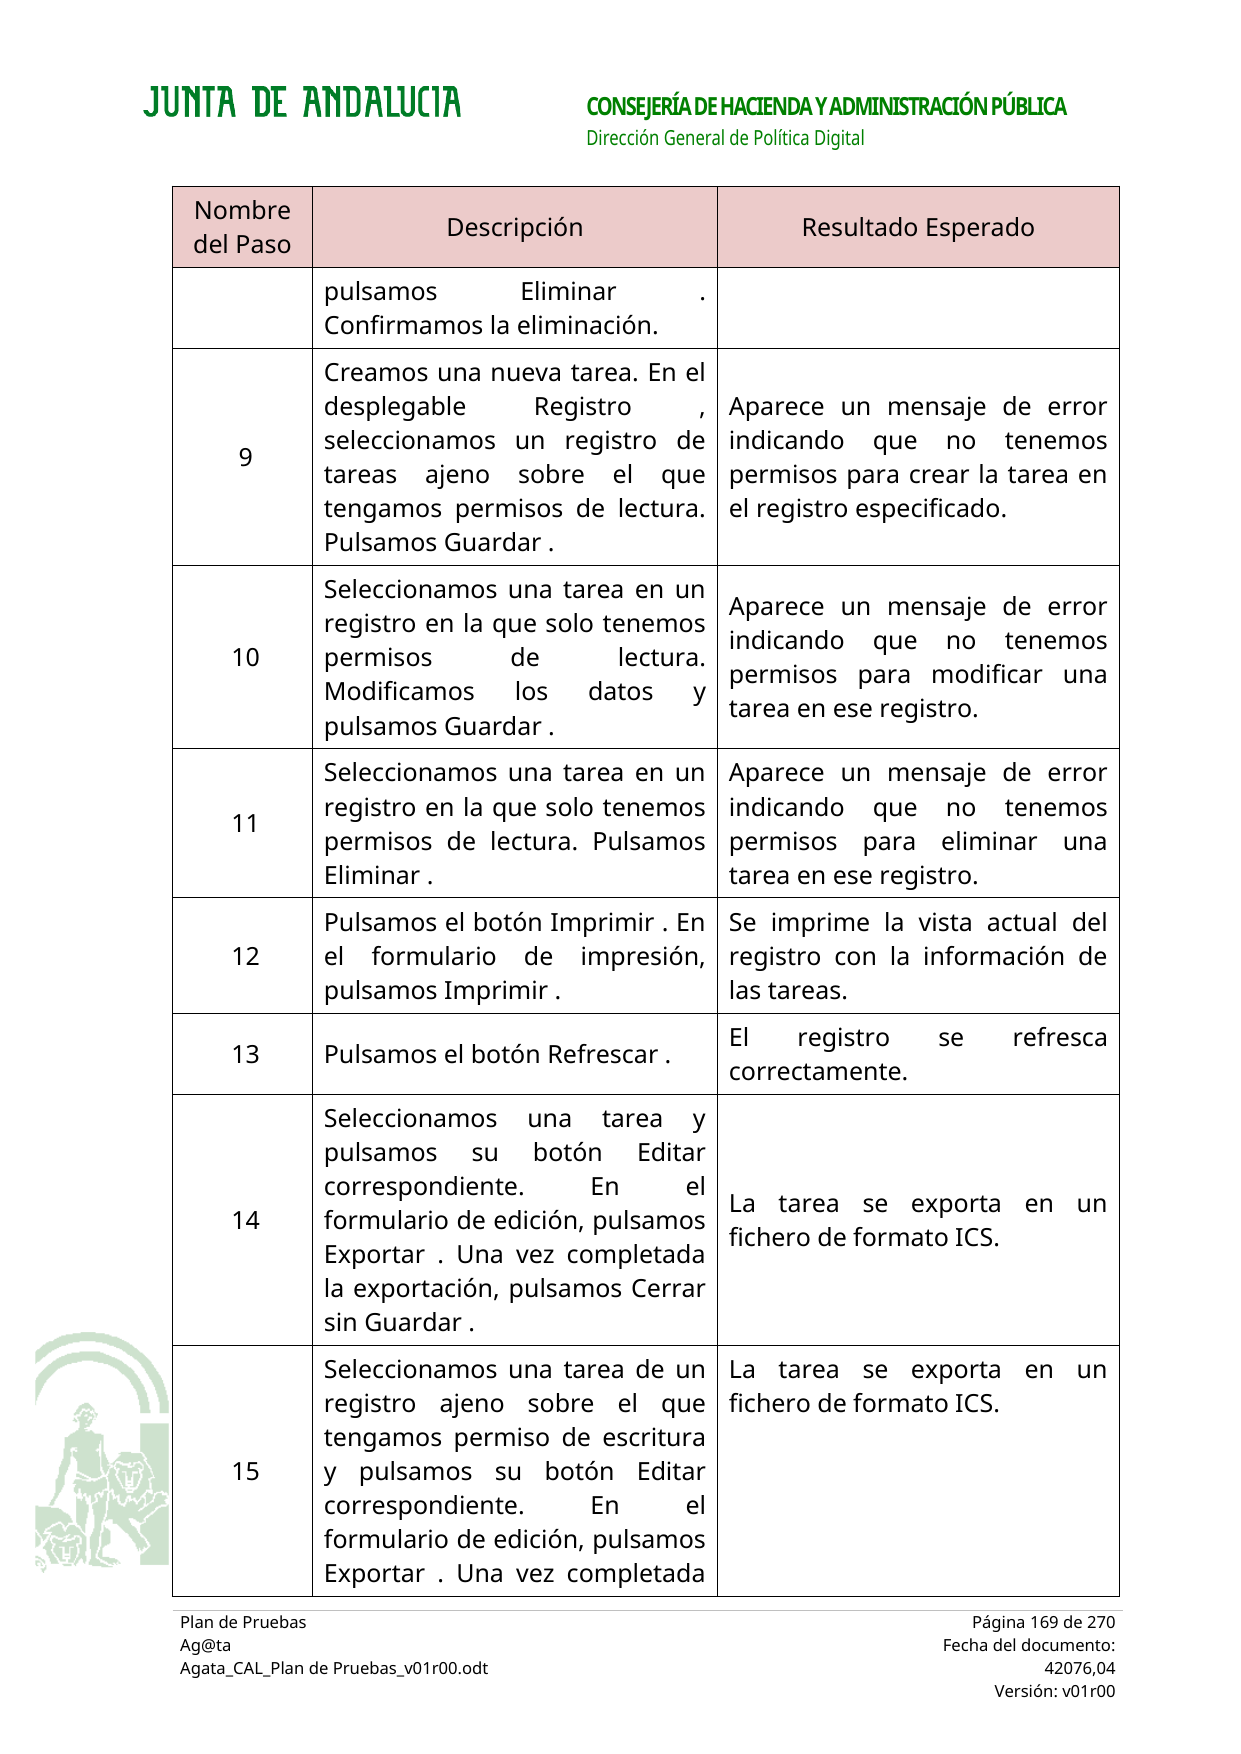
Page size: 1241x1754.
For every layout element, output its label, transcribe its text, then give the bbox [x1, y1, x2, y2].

table_cell Seleccionamos una tarea y pulsamos su botón Editar correspondiente. En el formulario de edición, pulsamos Exportar . Una vez completada la exportación, pulsamos Cerrar sin Guardar . [313, 1095, 717, 1345]
table_header Descripción [313, 187, 717, 267]
table_cell Se imprime la vista actual del registro con la información de las tareas. [718, 898, 1119, 1012]
table_cell 14 [173, 1095, 312, 1345]
table_cell 9 [173, 349, 312, 565]
table_header Nombre del Paso [173, 187, 312, 267]
table_cell [173, 268, 312, 348]
table_cell 15 [173, 1346, 312, 1596]
table_cell Pulsamos el botón Imprimir . En el formulario de impresión, pulsamos Imprimir . [313, 898, 717, 1012]
table_cell Seleccionamos una tarea en un registro en la que solo tenemos permisos de lectura. Pulsamos Eliminar . [313, 749, 717, 897]
table_cell Creamos una nueva tarea. En el desplegable Registro , seleccionamos un registro de tareas ajeno sobre el que tengamos permisos de lectura. Pulsamos Guardar . [313, 349, 717, 565]
table_cell Aparece un mensaje de error indicando que no tenemos permisos para crear la tarea en el registro especificado. [718, 349, 1119, 565]
table_cell [718, 268, 1119, 348]
table_cell 10 [173, 566, 312, 748]
table_cell Seleccionamos una tarea en un registro en la que solo tenemos permisos de lectura. Modificamos los datos y pulsamos Guardar . [313, 566, 717, 748]
table_cell 13 [173, 1014, 312, 1093]
table_cell 11 [173, 749, 312, 897]
table_header Resultado Esperado [718, 187, 1119, 267]
table_cell El registro se refresca correctamente. [718, 1014, 1119, 1093]
table_cell Pulsamos el botón Refrescar . [313, 1014, 717, 1093]
table_cell La tarea se exporta en un fichero de formato ICS. [718, 1095, 1119, 1345]
table_cell pulsamos Eliminar . Confirmamos la eliminación. [313, 268, 717, 348]
table_cell Aparece un mensaje de error indicando que no tenemos permisos para modificar una tarea en ese registro. [718, 566, 1119, 748]
picture [143, 86, 461, 117]
table_cell 12 [173, 898, 312, 1012]
table_cell Aparece un mensaje de error indicando que no tenemos permisos para eliminar una tarea en ese registro. [718, 749, 1119, 897]
table_cell Seleccionamos una tarea de un registro ajeno sobre el que tengamos permiso de escritura y pulsamos su botón Editar correspondiente. En el formulario de edición, pulsamos Exportar . Una vez completada [313, 1346, 717, 1596]
table_cell La tarea se exporta en un fichero de formato ICS. [718, 1346, 1119, 1596]
